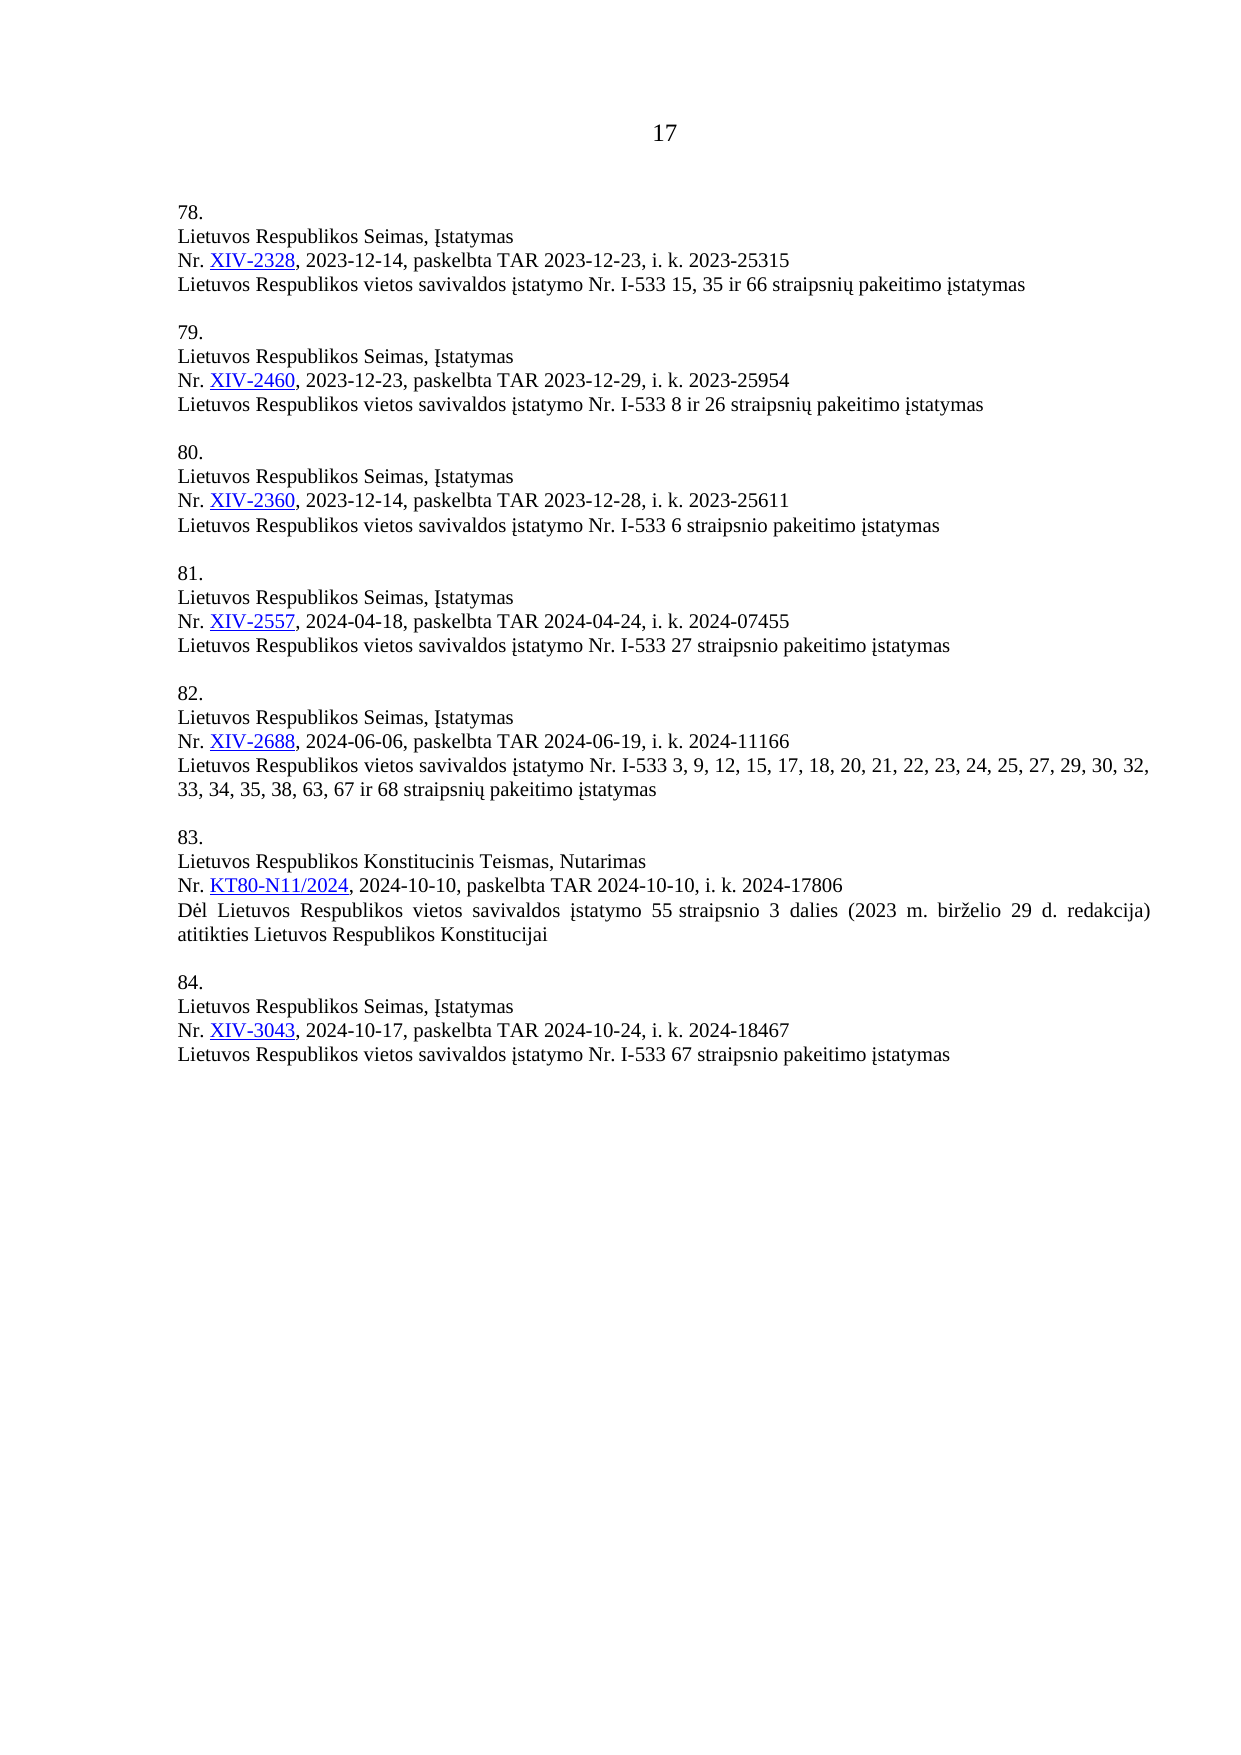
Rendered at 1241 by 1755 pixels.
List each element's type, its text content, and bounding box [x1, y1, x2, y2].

text Lietuvos Respublikos Seimas, Įstatymas [177, 464, 1152, 488]
text Nr. XIV-2460, 2023-12-23, paskelbta TAR 2023-12-29, i. k. 2023-25954 [177, 368, 1152, 392]
text Nr. XIV-2557, 2024-04-18, paskelbta TAR 2024-04-24, i. k. 2024-07455 [177, 609, 1152, 633]
text Lietuvos Respublikos vietos savivaldos įstatymo Nr. I-533 8 ir 26 straipsnių pakeitimo įstatymas [177, 392, 1152, 416]
text Lietuvos Respublikos vietos savivaldos įstatymo Nr. I-533 15, 35 ir 66 straipsnių pakeitimo įstatymas [177, 272, 1152, 296]
text Nr. KT80-N11/2024, 2024-10-10, paskelbta TAR 2024-10-10, i. k. 2024-17806 [177, 873, 1152, 897]
text Nr. XIV-2360, 2023-12-14, paskelbta TAR 2023-12-28, i. k. 2023-25611 [177, 488, 1152, 512]
text Nr. XIV-2328, 2023-12-14, paskelbta TAR 2023-12-23, i. k. 2023-25315 [177, 248, 1152, 272]
text Lietuvos Respublikos vietos savivaldos įstatymo Nr. I-533 3, 9, 12, 15, 17, 18, 20, 21, 22, 23, 24, 25, 27, 29, 30, 32, 33, 34, 35, 38, 63, 67 ir 68 straipsnių pakeitimo įstatymas [177, 753, 1152, 801]
text Lietuvos Respublikos vietos savivaldos įstatymo Nr. I-533 6 straipsnio pakeitimo įstatymas [177, 512, 1152, 537]
text 78. [177, 200, 1152, 224]
text Nr. XIV-2688, 2024-06-06, paskelbta TAR 2024-06-19, i. k. 2024-11166 [177, 729, 1152, 753]
text 83. [177, 825, 1152, 849]
text Dėl Lietuvos Respublikos vietos savivaldos įstatymo 55 straipsnio 3 dalies (2023 m. birželio 29 d. redakcija) atitikties Lietuvos Respublikos Konstitucijai [177, 897, 1152, 946]
text Lietuvos Respublikos Seimas, Įstatymas [177, 705, 1152, 729]
text Lietuvos Respublikos vietos savivaldos įstatymo Nr. I-533 27 straipsnio pakeitimo įstatymas [177, 633, 1152, 657]
text 82. [177, 681, 1152, 705]
text Lietuvos Respublikos Seimas, Įstatymas [177, 585, 1152, 609]
text 84. [177, 970, 1152, 994]
text 80. [177, 440, 1152, 464]
text Lietuvos Respublikos Seimas, Įstatymas [177, 344, 1152, 368]
text Lietuvos Respublikos Seimas, Įstatymas [177, 994, 1152, 1018]
text 79. [177, 320, 1152, 344]
text Lietuvos Respublikos Konstitucinis Teismas, Nutarimas [177, 849, 1152, 873]
text Lietuvos Respublikos vietos savivaldos įstatymo Nr. I-533 67 straipsnio pakeitimo įstatymas [177, 1042, 1152, 1066]
text Nr. XIV-3043, 2024-10-17, paskelbta TAR 2024-10-24, i. k. 2024-18467 [177, 1018, 1152, 1042]
text Lietuvos Respublikos Seimas, Įstatymas [177, 224, 1152, 248]
text 81. [177, 561, 1152, 585]
